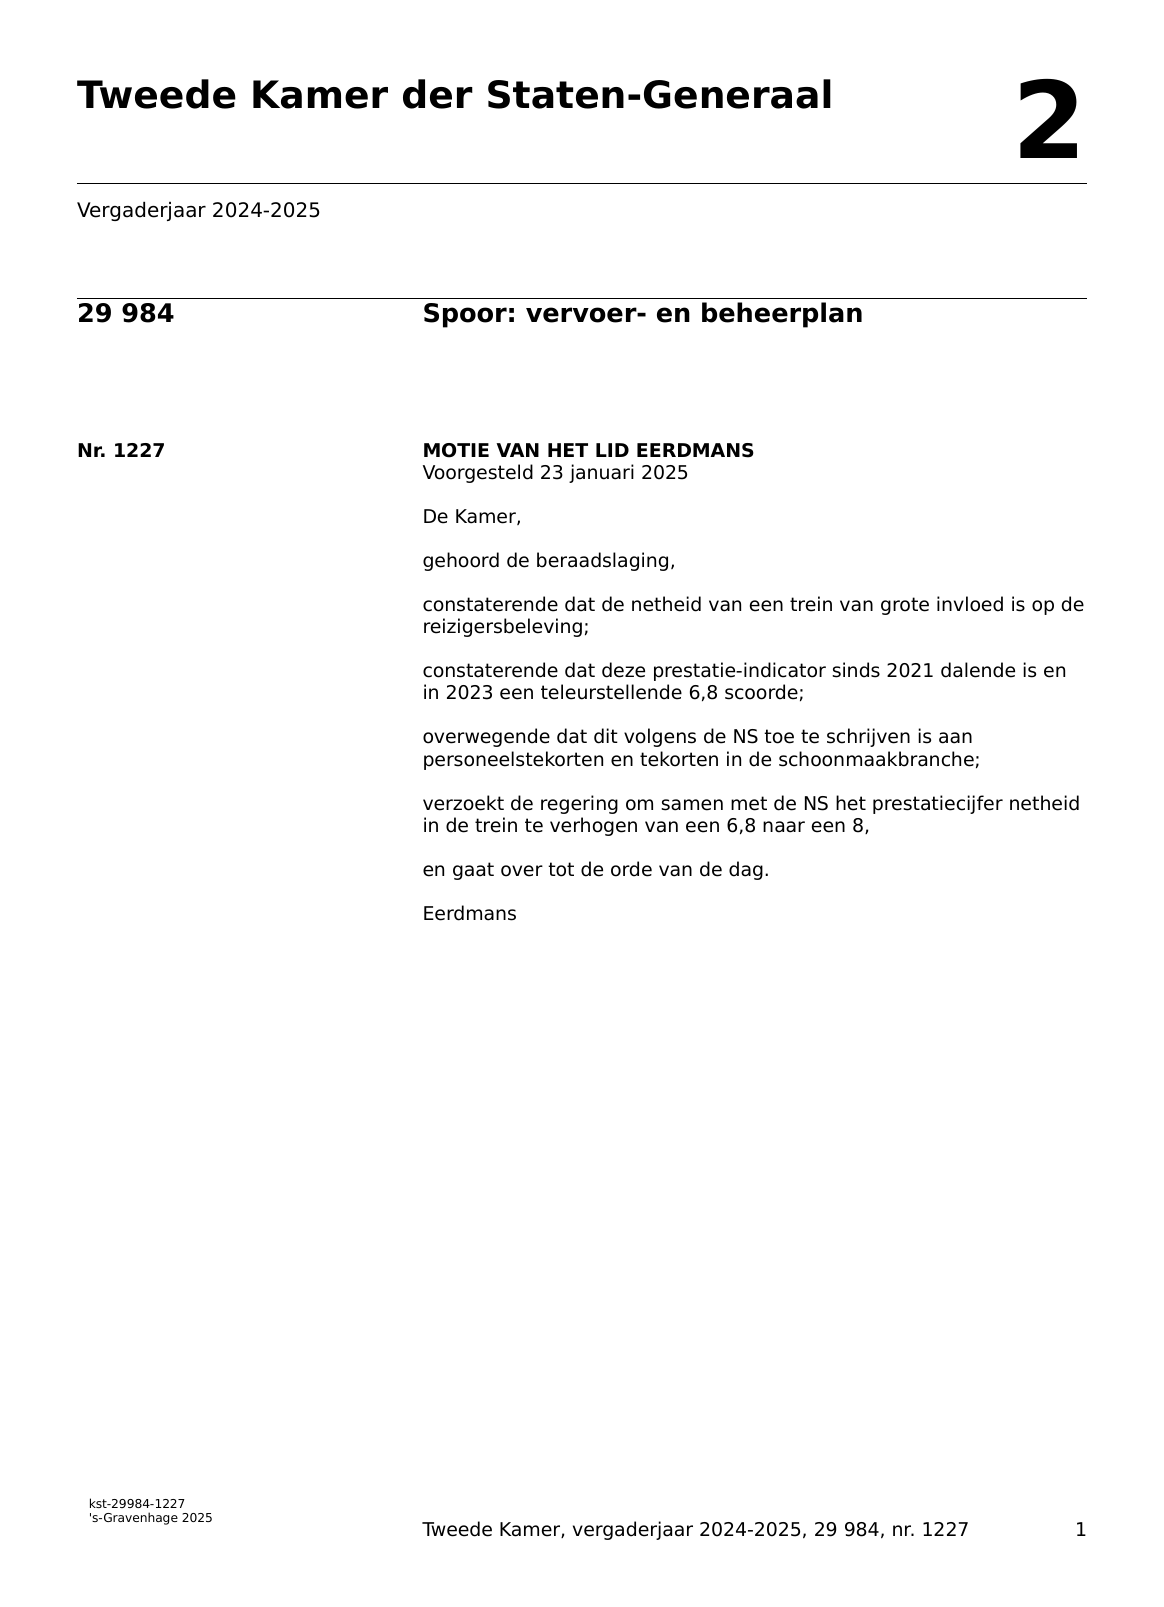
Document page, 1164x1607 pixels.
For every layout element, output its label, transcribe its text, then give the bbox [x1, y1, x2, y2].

text De Kamer, [422, 506, 1087, 528]
text constaterende dat de netheid van een trein van grote invloed is op de reizigersbeleving; [422, 594, 1087, 638]
table_header 2 [886, 59, 1087, 183]
text gehoord de beraadslaging, [422, 550, 1087, 572]
subtitle 29 984 Spoor: vervoer- en beheerplan [77, 299, 1087, 329]
table_header Tweede Kamer der Staten-Generaal [77, 59, 886, 183]
text kst-29984-1227 [88, 1497, 323, 1511]
table_cell Vergaderjaar 2024-2025 [77, 184, 1087, 298]
text constaterende dat deze prestatie-indicator sinds 2021 dalende is en in 2023 een teleurstellende 6,8 scoorde; [422, 660, 1087, 704]
text en gaat over tot de orde van de dag. [422, 859, 1087, 881]
subtitle Nr. 1227 MOTIE VAN HET LID EERDMANS [77, 440, 1087, 462]
text 's-Gravenhage 2025 [88, 1511, 323, 1525]
text overwegende dat dit volgens de NS toe te schrijven is aan personeelstekorten en tekorten in de schoonmaakbranche; [422, 726, 1087, 770]
text verzoekt de regering om samen met de NS het prestatiecijfer netheid in de trein te verhogen van een 6,8 naar een 8, [422, 793, 1087, 837]
text Eerdmans [422, 903, 1087, 925]
text Voorgesteld 23 januari 2025 [422, 462, 1087, 484]
